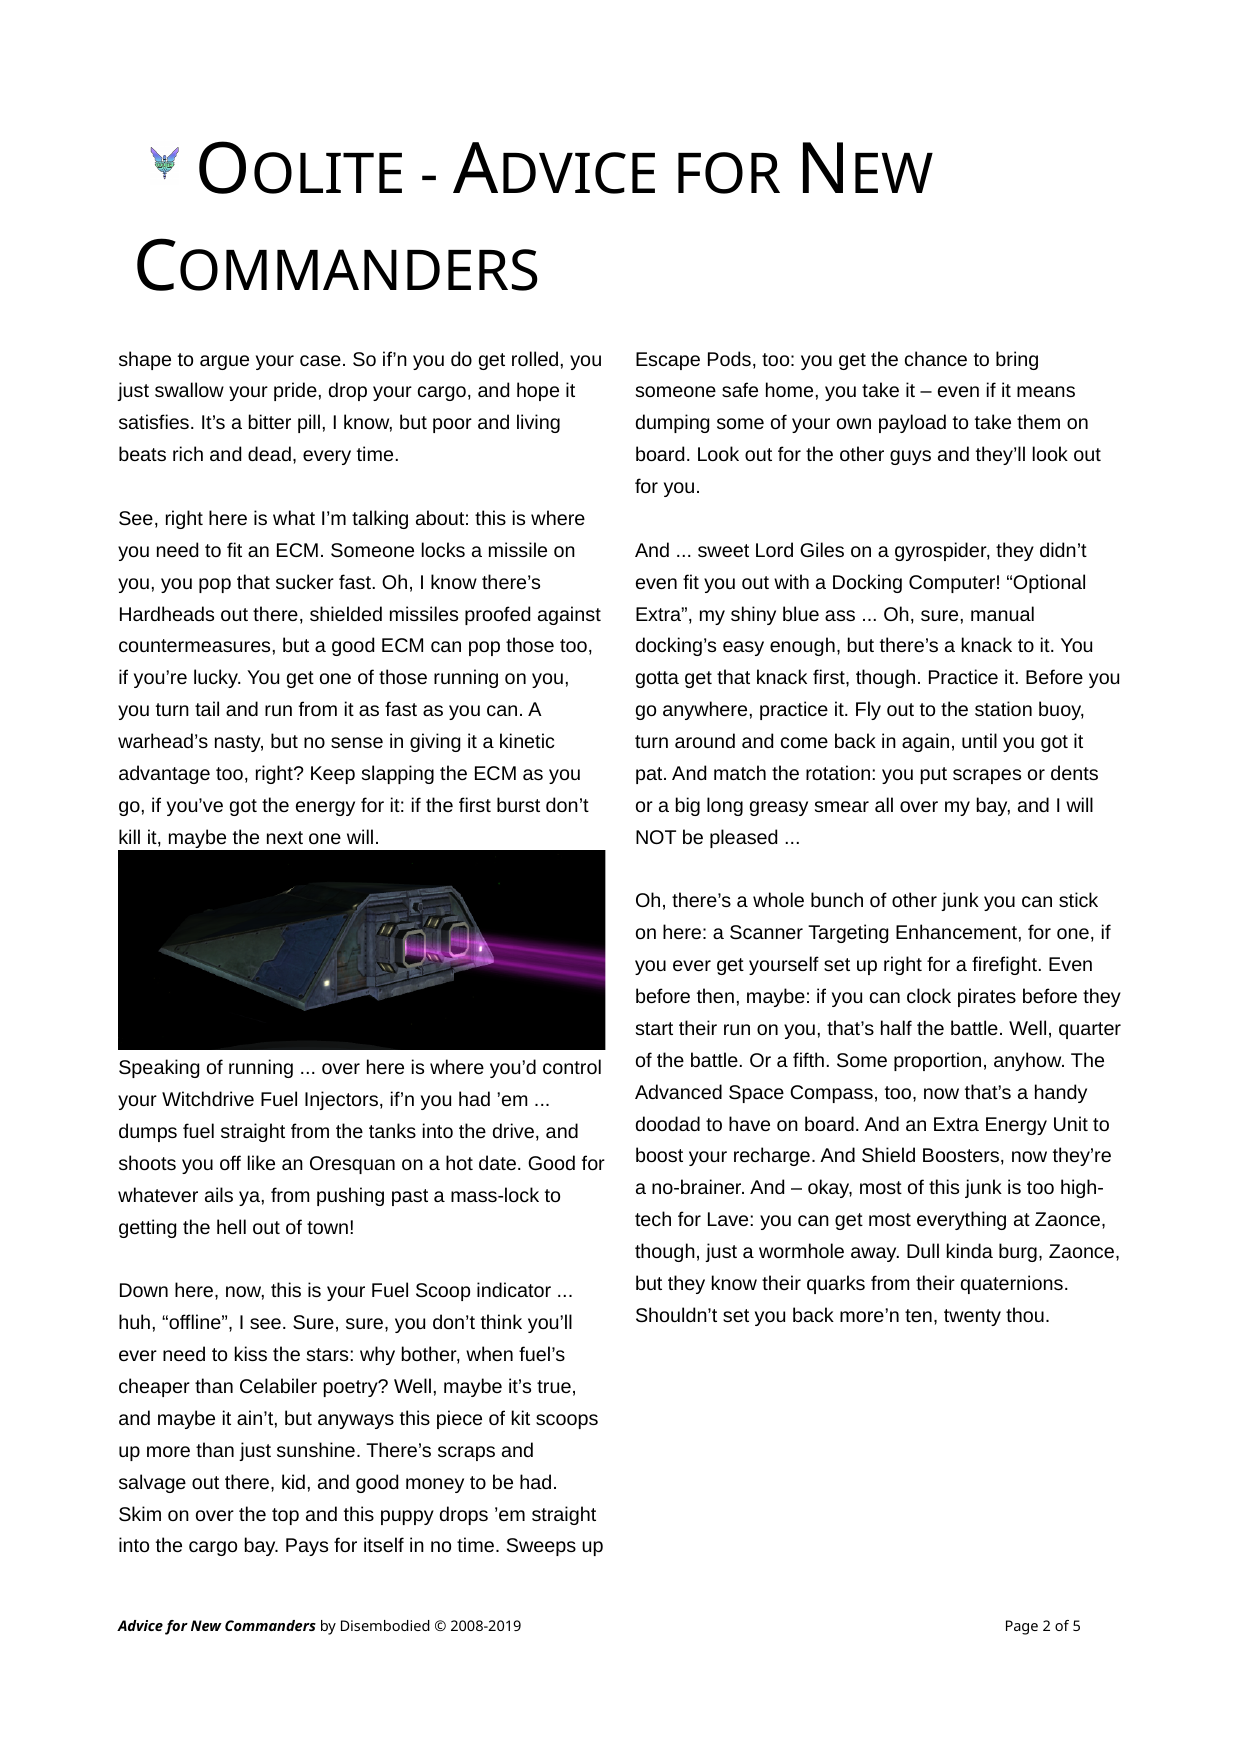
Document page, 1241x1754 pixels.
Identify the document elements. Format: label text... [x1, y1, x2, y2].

text And ... sweet Lord Giles on a gyrospider, they didn’t even fit you out with a Docking Computer! “Optional Extra”, my shiny blue ass ... Oh, sure, manual docking’s easy enough, but there’s a knack to it. You gotta get that knack first, though. Practice it. Before you go anywhere, practice it. Fly out to the station buoy, turn around and come back in again, until you got it pat. And match the rotation: you put scrapes or dents or a big long greasy smear all over my bay, and I will NOT be pleased ... [635, 532, 1122, 851]
text Down here, now, this is your Fuel Scoop indicator ... huh, “offline”, I see. Sure, sure, you don’t think you’ll ever need to kiss the stars: why bother, when fuel’s cheaper than Celabiler poetry? Well, maybe it’s true, and maybe it ain’t, but anyways this piece of kit scoops up more than just sunshine. There’s scraps and salvage out there, kid, and good money to be had. Skim on over the top and this puppy drops ’em straight into the cargo bay. Pays for itself in no time. Sweeps up [118, 1272, 605, 1559]
text Oh, there’s a whole bunch of other junk you can stick on here: a Scanner Targeting Enhancement, for one, if you ever get yourself set up right for a firefight. Even before then, maybe: if you can clock pirates before they start their run on you, that’s half the battle. Well, quarter of the battle. Or a fifth. Some proportion, anyhow. The Advanced Space Compass, too, now that’s a handy doodad to have on board. And an Extra Energy Unit to boost your recharge. And Shield Boosters, now they’re a no-brainer. And – okay, most of this junk is too high-tech for Lave: you can get most everything at Zaonce, though, just a wormhole away. Dull kinda burg, Zaonce, but they know their quarks from their quaternions. Shouldn’t set you back more’n ten, twenty thou. [635, 882, 1122, 1329]
text See, right here is what I’m talking about: this is where you need to fit an ECM. Someone locks a missile on you, you pop that sucker fast. Oh, I know there’s Hardheads out there, shielded missiles proofed against countermeasures, but a good ECM can pop those too, if you’re lucky. You get one of those running on you, you turn tail and run from it as fast as you can. A warhead’s nasty, but no sense in giving it a kinetic advantage too, right? Keep slapping the ECM as you go, if you’ve got the energy for it: if the first burst don’t kill it, maybe the next one will. [118, 500, 605, 850]
text Speaking of running ... over here is where you’d control your Witchdrive Fuel Injectors, if’n you had ’em ... dumps fuel straight from the tanks into the drive, and shoots you off like an Oresquan on a hot date. Good for whatever ails ya, from pushing past a mass-lock to getting the hell out of town! [118, 1050, 605, 1241]
text Escape Pods, too: you get the chance to bring someone safe home, you take it – even if it means dumping some of your own payload to take them on board. Look out for the other guys and they’ll look out for you. [635, 341, 1122, 500]
text shape to argue your case. So if’n you do get rolled, you just swallow your pride, drop your cargo, and hope it satisfies. It’s a bitter pill, I know, but poor and living beats rich and dead, every time. [118, 341, 605, 468]
picture [149, 140, 179, 185]
picture [118, 850, 606, 1050]
